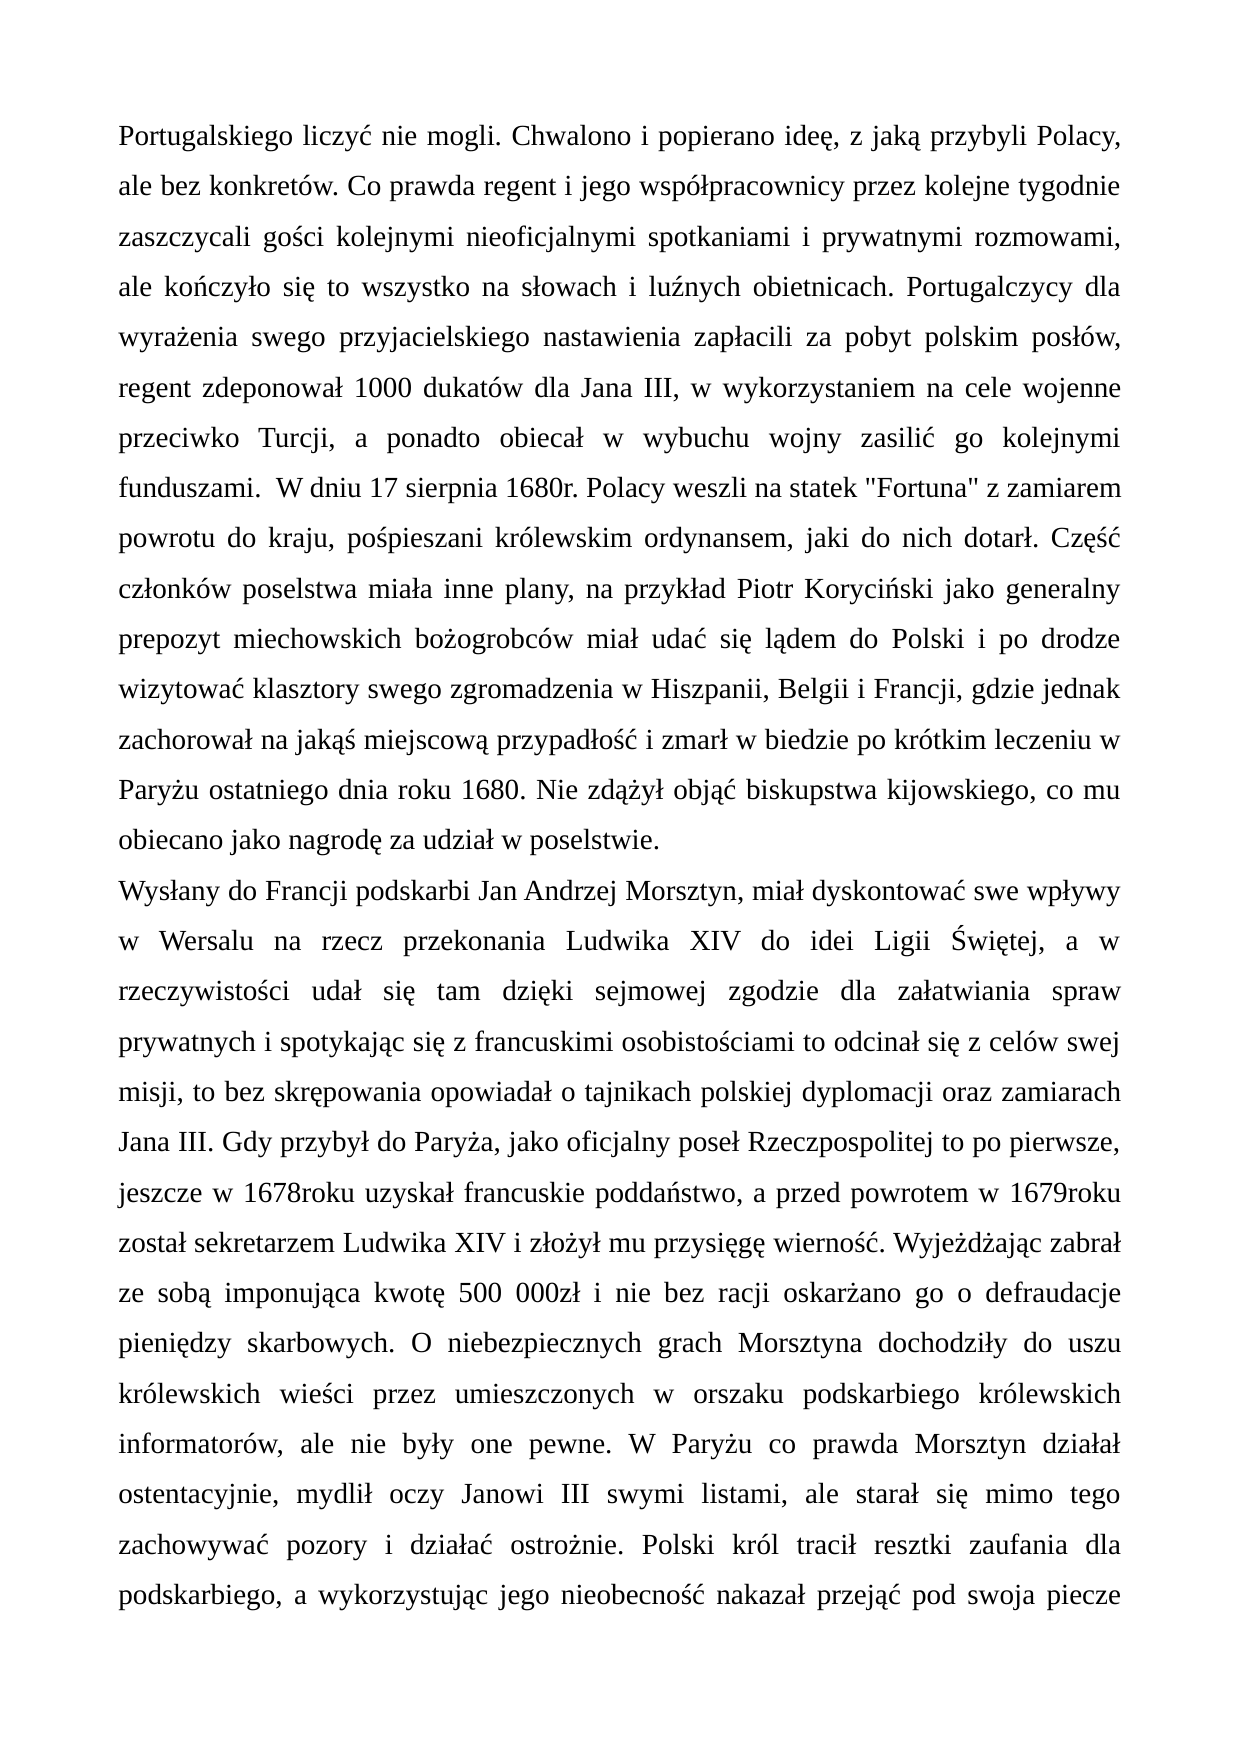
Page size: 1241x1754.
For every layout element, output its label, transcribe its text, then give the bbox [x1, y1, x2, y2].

text Wysłany do Francji podskarbi Jan Andrzej Morsztyn, miał dyskontować swe wpływy w Wersalu na rzecz przekonania Ludwika XIV do idei Ligii Świętej, a w rzeczywistości udał się tam dzięki sejmowej zgodzie dla załatwiania spraw prywatnych i spotykając się z francuskimi osobistościami to odcinał się z celów swej misji, to bez skrępowania opowiadał o tajnikach polskiej dyplomacji oraz zamiarach Jana III. Gdy przybył do Paryża, jako oficjalny poseł Rzeczpospolitej to po pierwsze, jeszcze w 1678roku uzyskał francuskie poddaństwo, a przed powrotem w 1679roku został sekretarzem Ludwika XIV i złożył mu przysięgę wierność. Wyjeżdżając zabrał ze sobą imponująca kwotę 500 000zł i nie bez racji oskarżano go o defraudacje pieniędzy skarbowych. O niebezpiecznych grach Morsztyna dochodziły do uszu królewskich wieści przez umieszczonych w orszaku podskarbiego królewskich informatorów, ale nie były one pewne. W Paryżu co prawda Morsztyn działał ostentacyjnie, mydlił oczy Janowi III swymi listami, ale starał się mimo tego zachowywać pozory i działać ostrożnie. Polski król tracił resztki zaufania dla podskarbiego, a wykorzystując jego nieobecność nakazał przejąć pod swoja piecze [118, 873, 1122, 1611]
text Portugalskiego liczyć nie mogli. Chwalono i popierano ideę, z jaką przybyli Polacy, ale bez konkretów. Co prawda regent i jego współpracownicy przez kolejne tygodnie zaszczycali gości kolejnymi nieoficjalnymi spotkaniami i prywatnymi rozmowami, ale kończyło się to wszystko na słowach i luźnych obietnicach. Portugalczycy dla wyrażenia swego przyjacielskiego nastawienia zapłacili za pobyt polskim posłów, regent zdeponował 1000 dukatów dla Jana III, w wykorzystaniem na cele wojenne przeciwko Turcji, a ponadto obiecał w wybuchu wojny zasilić go kolejnymi funduszami. W dniu 17 sierpnia 1680r. Polacy weszli na statek "Fortuna" z zamiarem powrotu do kraju, pośpieszani królewskim ordynansem, jaki do nich dotarł. Część członków poselstwa miała inne plany, na przykład Piotr Koryciński jako generalny prepozyt miechowskich bożogrobców miał udać się lądem do Polski i po drodze wizytować klasztory swego zgromadzenia w Hiszpanii, Belgii i Francji, gdzie jednak zachorował na jakąś miejscową przypadłość i zmarł w biedzie po krótkim leczeniu w Paryżu ostatniego dnia roku 1680. Nie zdążył objąć biskupstwa kijowskiego, co mu obiecano jako nagrodę za udział w poselstwie. [118, 118, 1122, 856]
